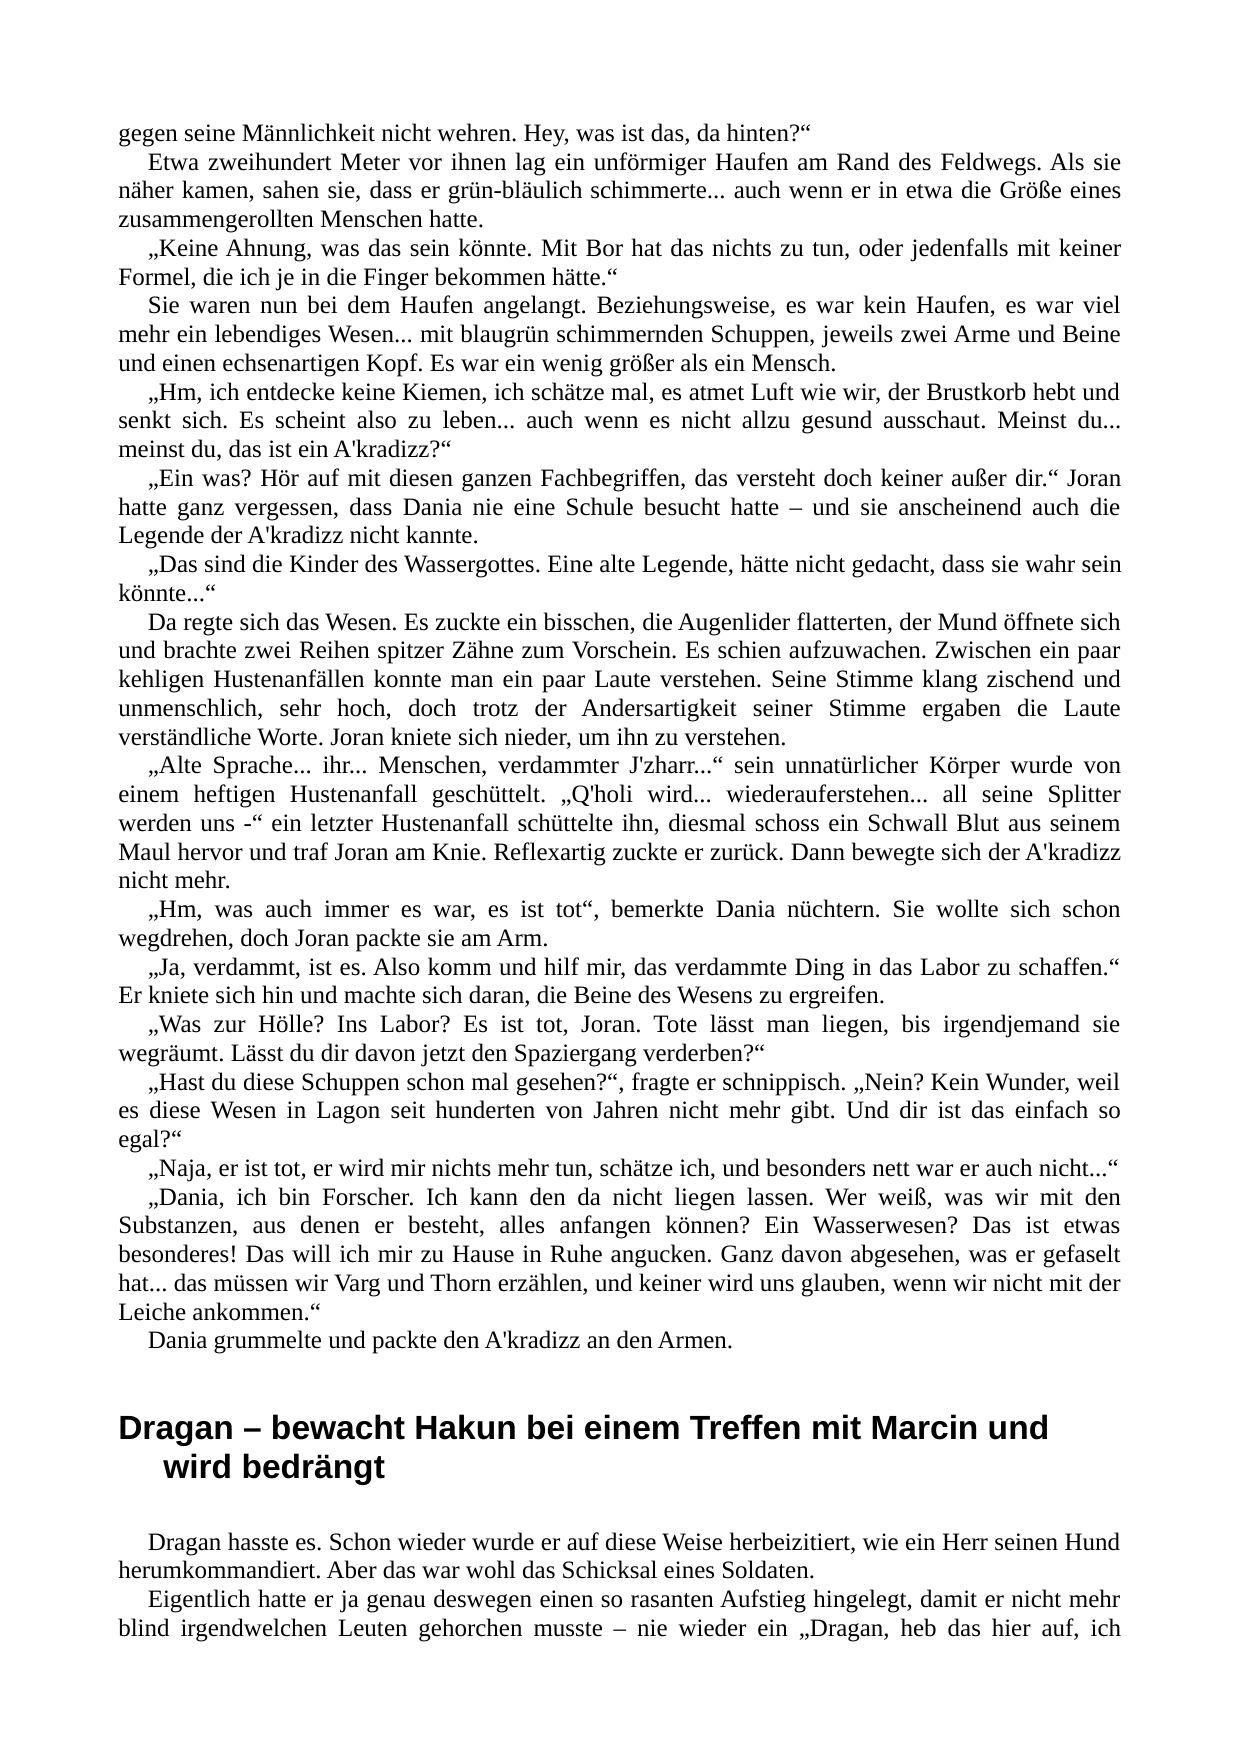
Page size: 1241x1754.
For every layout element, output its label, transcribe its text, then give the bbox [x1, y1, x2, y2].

text „Dania, ich bin Forscher. Ich kann den da nicht liegen lassen. Wer weiß, was wir mit den Substanzen, aus denen er besteht, alles anfangen können? Ein Wasserwesen? Das ist etwas besonderes! Das will ich mir zu Hause in Ruhe angucken. Ganz davon abgesehen, was er gefaselt hat... das müssen wir Varg und Thorn erzählen, und keiner wird uns glauben, wenn wir nicht mit der Leiche ankommen.“ [118, 1182, 1122, 1326]
text „Ja, verdammt, ist es. Also komm und hilf mir, das verdammte Ding in das Labor zu schaffen.“ Er kniete sich hin und machte sich daran, die Beine des Wesens zu ergreifen. [118, 952, 1122, 1009]
text „Keine Ahnung, was das sein könnte. Mit Bor hat das nichts zu tun, oder jedenfalls mit keiner Formel, die ich je in die Finger bekommen hätte.“ [118, 233, 1122, 291]
text „Das sind die Kinder des Wassergottes. Eine alte Legende, hätte nicht gedacht, dass sie wahr sein könnte...“ [118, 549, 1122, 607]
text Etwa zweihundert Meter vor ihnen lag ein unförmiger Haufen am Rand des Feldwegs. Als sie näher kamen, sahen sie, dass er grün-bläulich schimmerte... auch wenn er in etwa die Größe eines zusammengerollten Menschen hatte. [118, 147, 1122, 233]
text „Ein was? Hör auf mit diesen ganzen Fachbegriffen, das versteht doch keiner außer dir.“ Joran hatte ganz vergessen, dass Dania nie eine Schule besucht hatte – und sie anscheinend auch die Legende der A'kradizz nicht kannte. [118, 463, 1122, 549]
text „Hm, was auch immer es war, es ist tot“, bemerkte Dania nüchtern. Sie wollte sich schon wegdrehen, doch Joran packte sie am Arm. [118, 894, 1122, 952]
text „Was zur Hölle? Ins Labor? Es ist tot, Joran. Tote lässt man liegen, bis irgendjemand sie wegräumt. Lässt du dir davon jetzt den Spaziergang verderben?“ [118, 1009, 1122, 1067]
text „Naja, er ist tot, er wird mir nichts mehr tun, schätze ich, und besonders nett war er auch nicht...“ [118, 1153, 1122, 1182]
text „Hm, ich entdecke keine Kiemen, ich schätze mal, es atmet Luft wie wir, der Brustkorb hebt und senkt sich. Es scheint also zu leben... auch wenn es nicht allzu gesund ausschaut. Meinst du... meinst du, das ist ein A'kradizz?“ [118, 377, 1122, 463]
text Eigentlich hatte er ja genau deswegen einen so rasanten Aufstieg hingelegt, damit er nicht mehr blind irgendwelchen Leuten gehorchen musste – nie wieder ein „Dragan, heb das hier auf, ich [118, 1584, 1122, 1642]
text gegen seine Männlichkeit nicht wehren. Hey, was ist das, da hinten?“ [118, 118, 1122, 147]
text „Hast du diese Schuppen schon mal gesehen?“, fragte er schnippisch. „Nein? Kein Wunder, weil es diese Wesen in Lagon seit hunderten von Jahren nicht mehr gibt. Und dir ist das einfach so egal?“ [118, 1067, 1122, 1153]
text „Alte Sprache... ihr... Menschen, verdammter J'zharr...“ sein unnatürlicher Körper wurde von einem heftigen Hustenanfall geschüttelt. „Q'holi wird... wiederauferstehen... all seine Splitter werden uns -“ ein letzter Hustenanfall schüttelte ihn, diesmal schoss ein Schwall Blut aus seinem Maul hervor und traf Joran am Knie. Reflexartig zuckte er zurück. Dann bewegte sich der A'kradizz nicht mehr. [118, 751, 1122, 894]
text Dania grummelte und packte den A'kradizz an den Armen. [118, 1326, 1122, 1354]
text Sie waren nun bei dem Haufen angelangt. Beziehungsweise, es war kein Haufen, es war viel mehr ein lebendiges Wesen... mit blaugrün schimmernden Schuppen, jeweils zwei Arme und Beine und einen echsenartigen Kopf. Es war ein wenig größer als ein Mensch. [118, 291, 1122, 377]
subtitle Dragan – bewacht Hakun bei einem Treffen mit Marcin und wird bedrängt [118, 1408, 1122, 1485]
text Dragan hasste es. Schon wieder wurde er auf diese Weise herbeizitiert, wie ein Herr seinen Hund herumkommandiert. Aber das war wohl das Schicksal eines Soldaten. [118, 1527, 1122, 1584]
text Da regte sich das Wesen. Es zuckte ein bisschen, die Augenlider flatterten, der Mund öffnete sich und brachte zwei Reihen spitzer Zähne zum Vorschein. Es schien aufzuwachen. Zwischen ein paar kehligen Hustenanfällen konnte man ein paar Laute verstehen. Seine Stimme klang zischend und unmenschlich, sehr hoch, doch trotz der Andersartigkeit seiner Stimme ergaben die Laute verständliche Worte. Joran kniete sich nieder, um ihn zu verstehen. [118, 607, 1122, 751]
